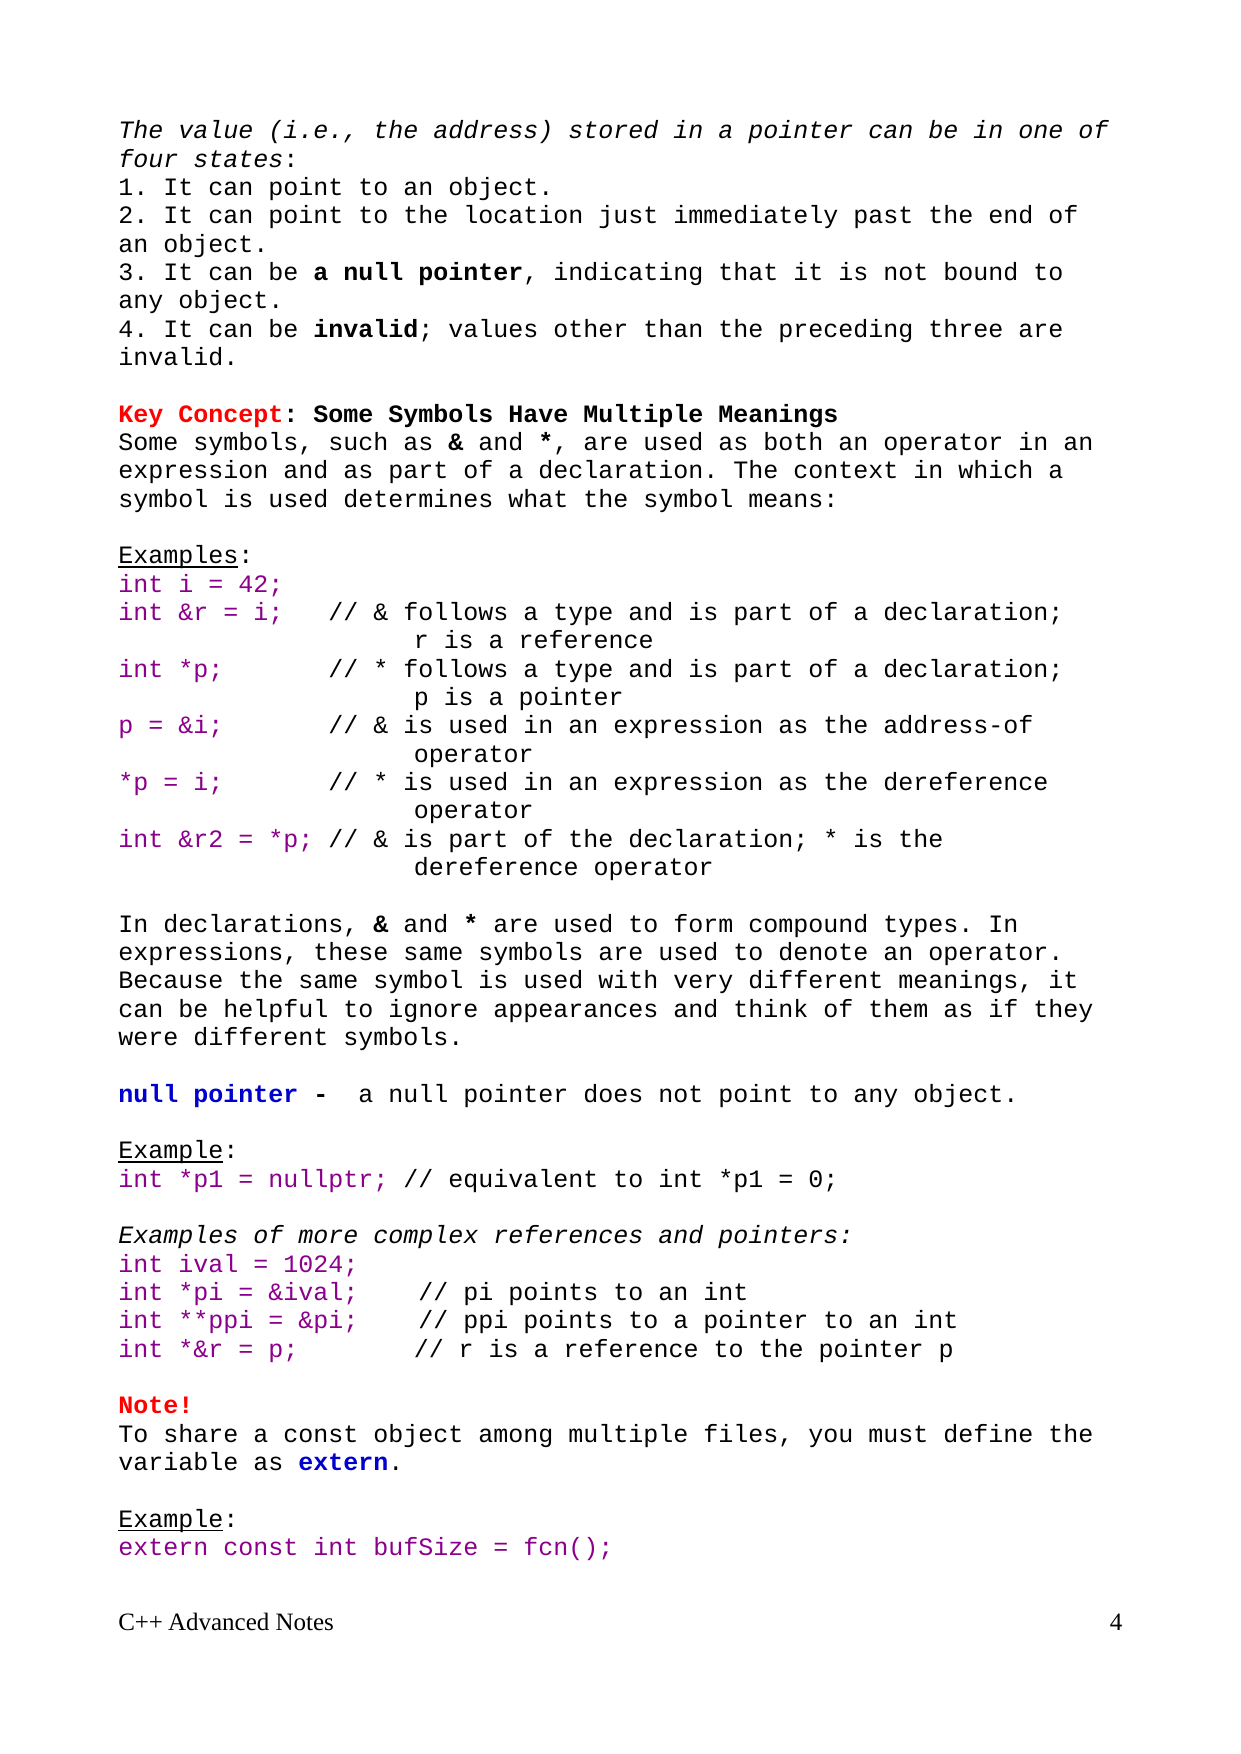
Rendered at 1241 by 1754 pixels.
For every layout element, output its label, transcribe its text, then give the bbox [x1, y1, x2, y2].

text int ival = 1024; [118, 1251, 1122, 1280]
text Key Concept: Some Symbols Have Multiple Meanings [118, 401, 1122, 430]
text 4. It can be invalid; values other than the preceding three are invalid. [118, 316, 1122, 373]
text expression and as part of a declaration. The context in which a symbol is used determines what the symbol means: [118, 458, 1122, 515]
text In declarations, & and * are used to form compound types. In expressions, these same symbols are used to denote an operator. Because the same symbol is used with very different meanings, it can be helpful to ignore appearances and think of them as if they were different symbols. [118, 911, 1122, 1053]
text int &r = i; // & follows a type and is part of a declaration; [118, 600, 1122, 628]
text Example: [118, 1138, 1122, 1166]
text Note! [118, 1393, 1122, 1421]
text The value (i.e., the address) stored in a pointer can be in one of four states: [118, 118, 1122, 175]
text extern const int bufSize = fcn(); [118, 1535, 1122, 1563]
text r is a reference [118, 628, 1122, 656]
text int *p; // * follows a type and is part of a declaration; [118, 656, 1122, 685]
text 3. It can be a null pointer, indicating that it is not bound to any object. [118, 260, 1122, 316]
text int *p1 = nullptr; // equivalent to int *p1 = 0; [118, 1166, 1122, 1195]
text int *pi = &ival; // pi points to an int [118, 1280, 1122, 1308]
text int i = 42; [118, 571, 1122, 600]
text Examples: [118, 543, 1122, 571]
text Example: [118, 1506, 1122, 1535]
text To share a const object among multiple files, you must define the variable as extern. [118, 1421, 1122, 1478]
text null pointer - a null pointer does not point to any object. [118, 1081, 1122, 1110]
text p = &i; // & is used in an expression as the address-of operator [118, 713, 1122, 770]
text 1. It can point to an object. [118, 175, 1122, 203]
text Some symbols, such as & and *, are used as both an operator in an [118, 430, 1122, 458]
text int &r2 = *p; // & is part of the declaration; * is the dereference operator [118, 826, 1122, 883]
text Examples of more complex references and pointers: [118, 1223, 1122, 1251]
text int *&r = p; // r is a reference to the pointer p [118, 1336, 1122, 1365]
text p is a pointer [118, 685, 1122, 713]
text *p = i; // * is used in an expression as the dereference operator [118, 770, 1122, 826]
text 2. It can point to the location just immediately past the end of an object. [118, 203, 1122, 260]
text int **ppi = &pi; // ppi points to a pointer to an int [118, 1308, 1122, 1336]
